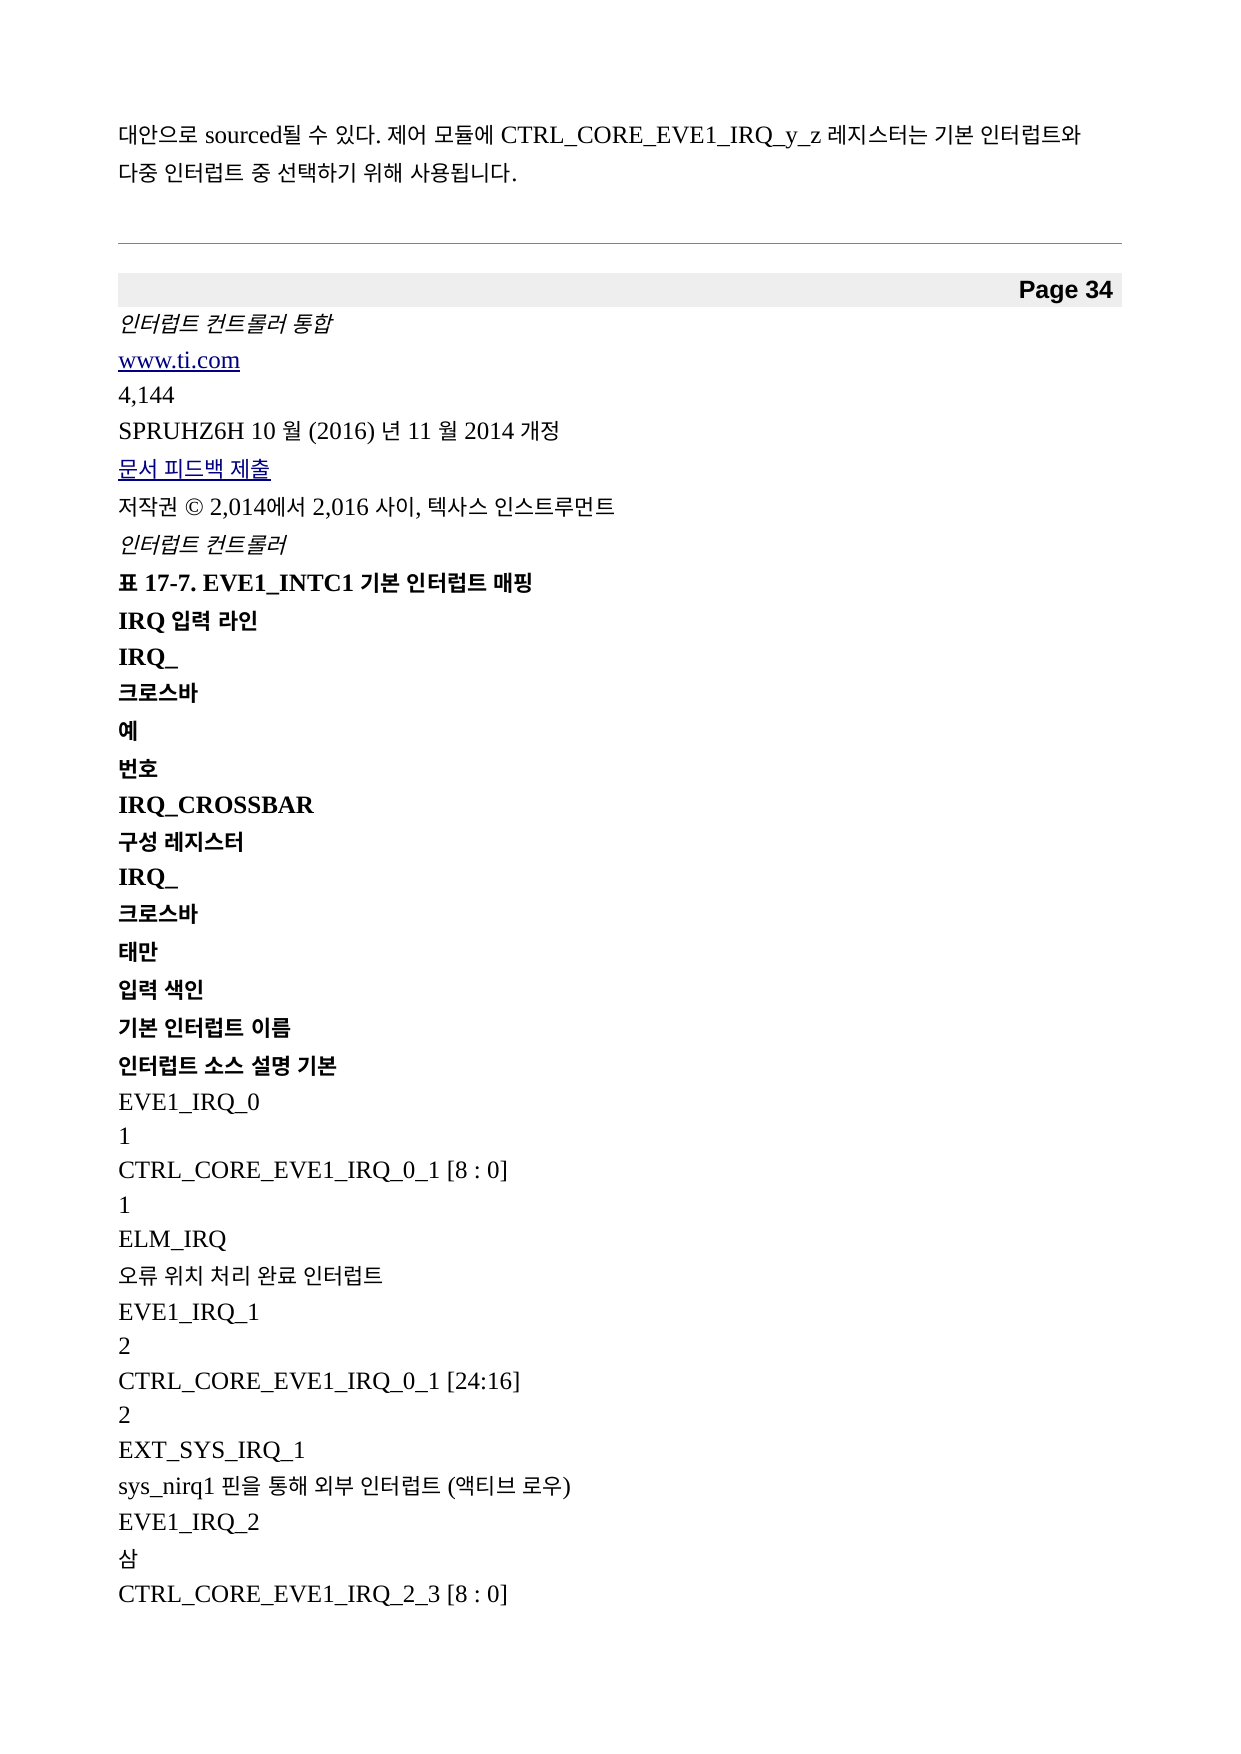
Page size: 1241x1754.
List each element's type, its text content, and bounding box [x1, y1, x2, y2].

text 표 17-7. EVE1_INTC1 기본 인터럽트 매핑 [118, 566, 1122, 598]
text 4,144 [118, 380, 1122, 408]
text 2 [118, 1331, 1122, 1360]
text IRQ_CROSSBAR [118, 790, 1122, 819]
text SPRUHZ6H 10 월 (2016) 년 11 월 2014 개정 [118, 414, 1122, 446]
text ELM_IRQ [118, 1224, 1122, 1253]
text EVE1_IRQ_0 [118, 1087, 1122, 1115]
text 삼 [118, 1542, 1122, 1573]
text CTRL_CORE_EVE1_IRQ_0_1 [8 : 0] [118, 1156, 1122, 1184]
text 예 [118, 714, 1122, 746]
text 저작권 © 2,014에서 2,016 사이, 텍사스 인스트루먼트 [118, 490, 1122, 522]
text 인터럽트 컨트롤러 통합 [118, 307, 1122, 339]
text 1 [118, 1121, 1122, 1150]
text IRQ_ [118, 862, 1122, 891]
text 문서 피드백 제출 [118, 452, 1122, 484]
text IRQ_ [118, 642, 1122, 671]
text 구성 레지스터 [118, 824, 1122, 856]
text sys_nirq1 핀을 통해 외부 인터럽트 (액티브 로우) [118, 1469, 1122, 1501]
text CTRL_CORE_EVE1_IRQ_0_1 [24:16] [118, 1366, 1122, 1394]
text CTRL_CORE_EVE1_IRQ_2_3 [8 : 0] [118, 1579, 1122, 1608]
text 크로스바 [118, 897, 1122, 929]
text 오류 위치 처리 완료 인터럽트 [118, 1259, 1122, 1291]
text 인터럽트 컨트롤러 [118, 528, 1122, 560]
text 대안으로 sourced될 수 있다. 제어 모듈에 CTRL_CORE_EVE1_IRQ_y_z 레지스터는 기본 인터럽트와 다중 인터럽트 중 선택하기 위해 사용됩니다. [118, 118, 1122, 188]
text 태만 [118, 935, 1122, 967]
text 번호 [118, 752, 1122, 784]
table_header Page 34 [118, 273, 1122, 307]
text 기본 인터럽트 이름 [118, 1011, 1122, 1042]
text 1 [118, 1190, 1122, 1219]
text 인터럽트 소스 설명 기본 [118, 1049, 1122, 1080]
text EXT_SYS_IRQ_1 [118, 1435, 1122, 1463]
text 입력 색인 [118, 973, 1122, 1004]
text 크로스바 [118, 676, 1122, 708]
text EVE1_IRQ_1 [118, 1297, 1122, 1326]
text www.ti.com [118, 345, 1122, 374]
text 2 [118, 1400, 1122, 1429]
text IRQ 입력 라인 [118, 604, 1122, 636]
text EVE1_IRQ_2 [118, 1507, 1122, 1536]
